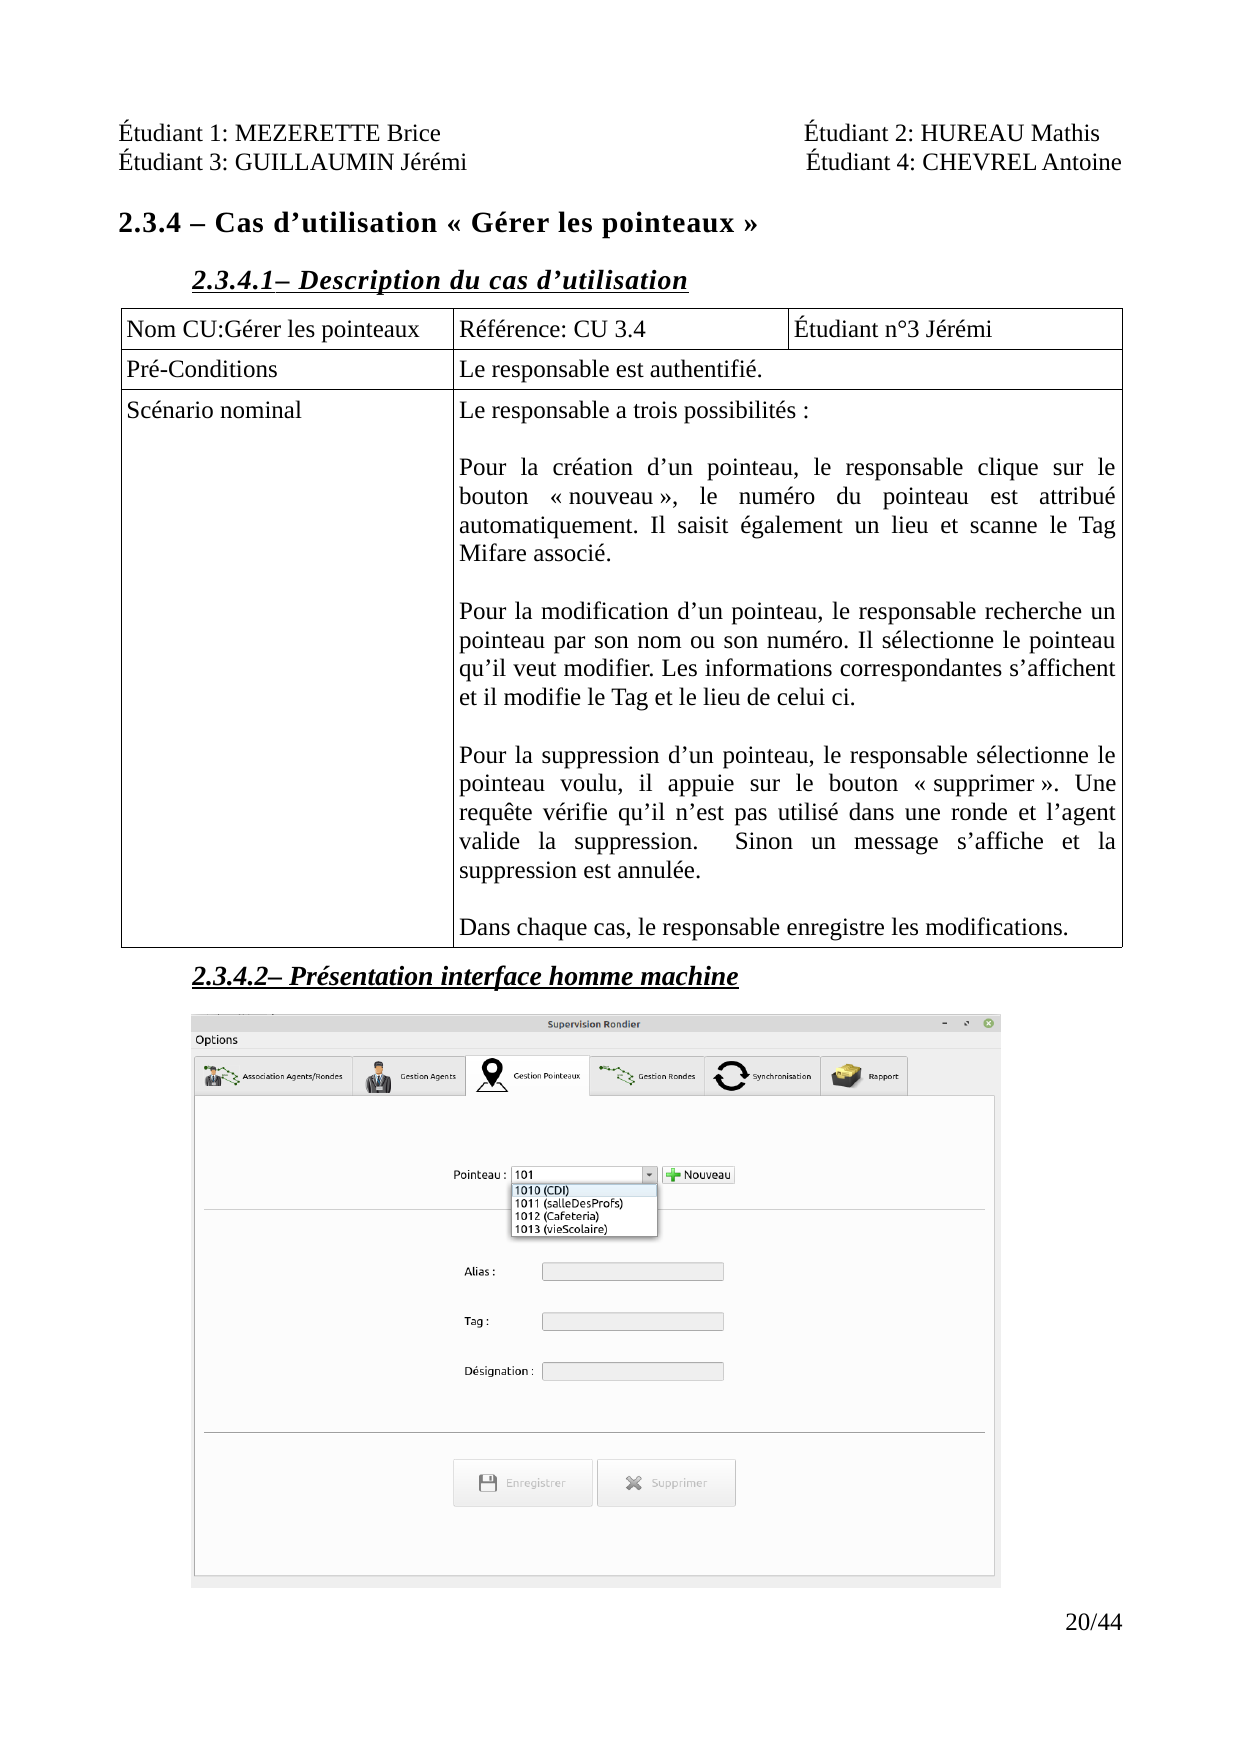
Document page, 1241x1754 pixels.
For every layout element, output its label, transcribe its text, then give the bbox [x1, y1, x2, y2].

table_cell Le responsable est authentifié. [454, 350, 1122, 389]
table_cell Le responsable a trois possibilités : Pour la création d’un pointeau, le responsable clique sur le bouton « nouveau », le numéro du pointeau est attribué automatiquement. Il saisit également un lieu et scanne le Tag Mifare associé. Pour la modification d’un pointeau, le responsable recherche un pointeau par son nom ou son numéro. Il sélectionne le pointeau qu’il veut modifier. Les informations correspondantes s’affichent et il modifie le Tag et le lieu de celui ci. Pour la suppression d’un pointeau, le responsable sélectionne le pointeau voulu, il appuie sur le bouton « supprimer ». Une requête vérifie qu’il n’est pas utilisé dans une ronde et l’agent valide la suppression. Sinon un message s’affiche et la suppression est annulée. Dans chaque cas, le responsable enregistre les modifications. [454, 390, 1122, 947]
subtitle 2.3.4.1– Description du cas d’utilisation [118, 264, 1122, 296]
table_cell Pré-Conditions [122, 350, 453, 389]
table_header Référence: CU 3.4 [454, 309, 788, 348]
subtitle 2.3.4 – Cas d’utilisation « Gérer les pointeaux » [118, 205, 1122, 239]
table_header Étudiant n°3 Jérémi [789, 309, 1122, 348]
subtitle 2.3.4.2– Présentation interface homme machine [118, 959, 1122, 991]
table_header Nom CU:Gérer les pointeaux [122, 309, 453, 348]
table_cell Scénario nominal [122, 390, 453, 947]
picture [191, 1014, 1001, 1588]
